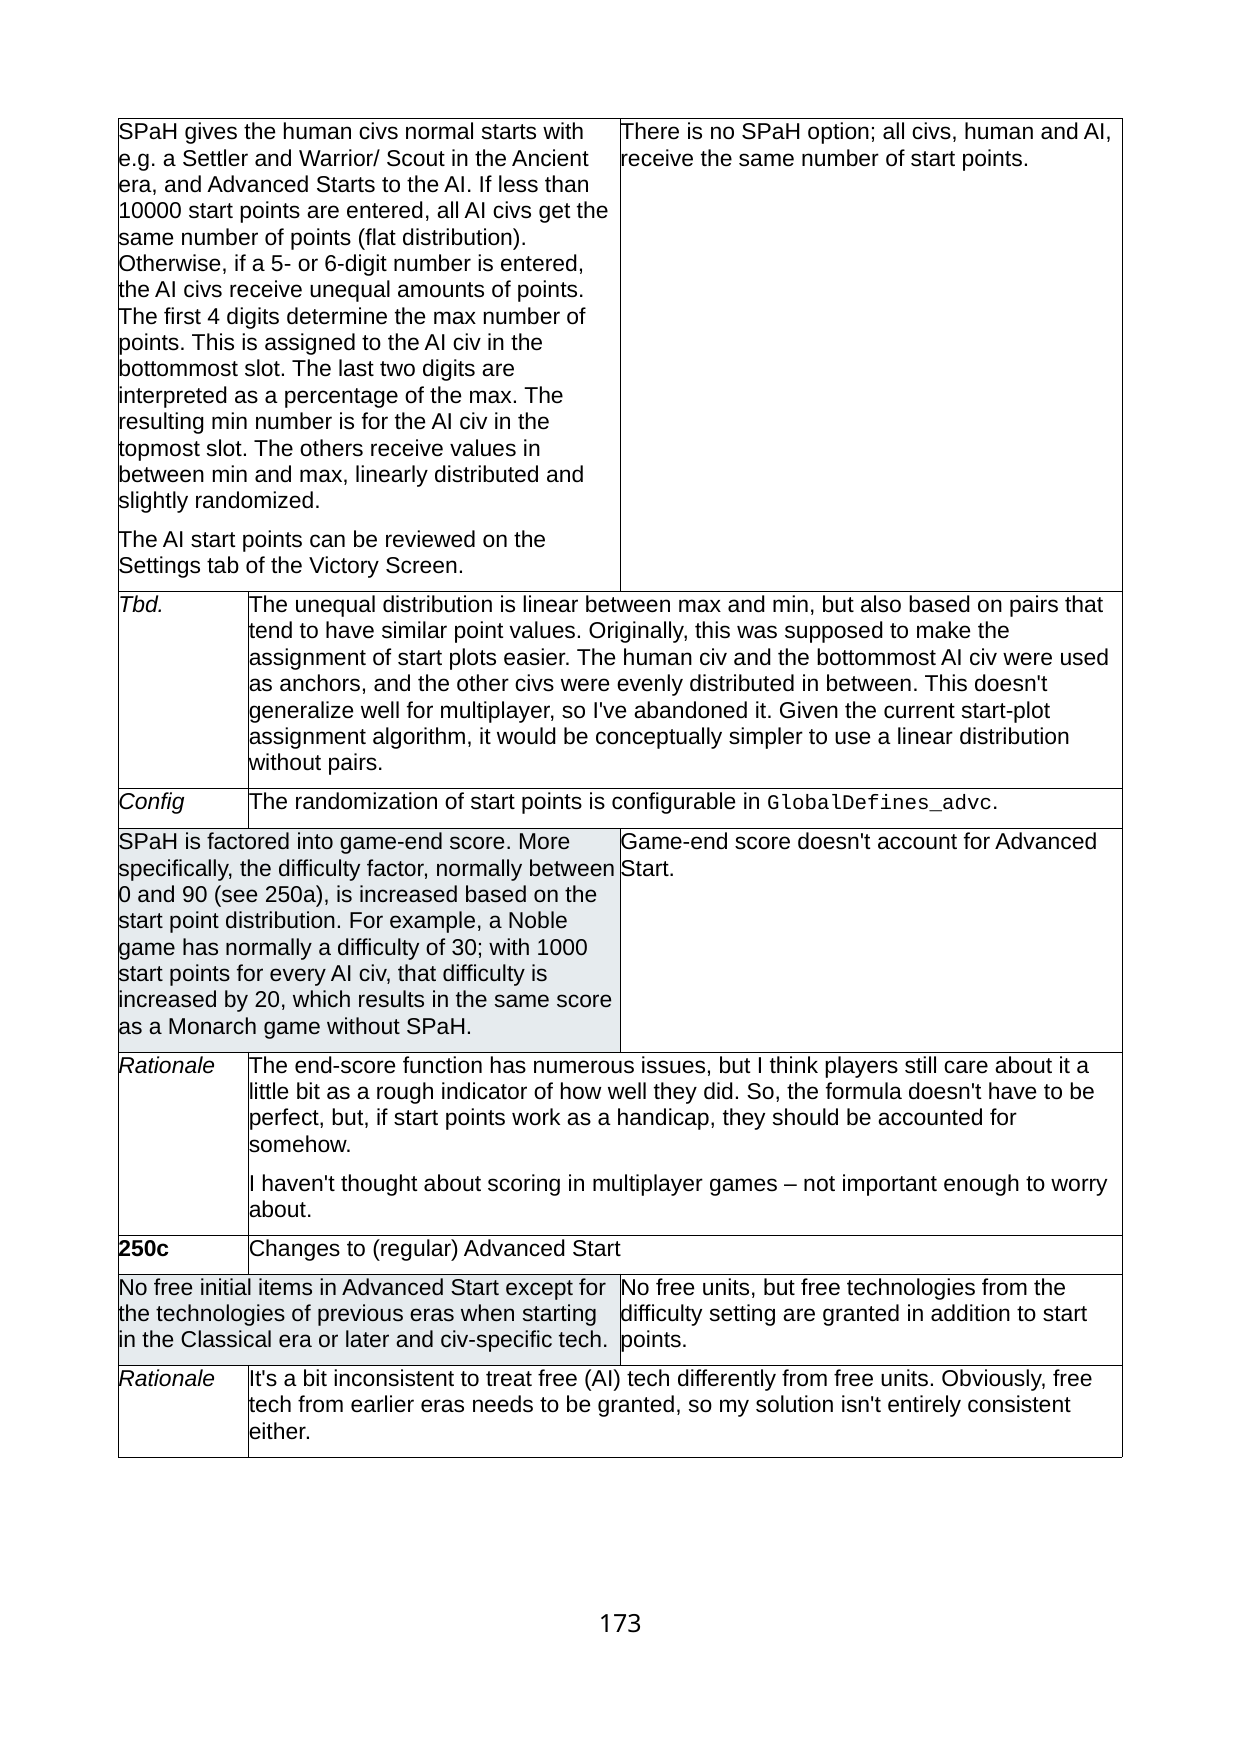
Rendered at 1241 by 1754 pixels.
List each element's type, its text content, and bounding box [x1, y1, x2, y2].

table_cell The end-score function has numerous issues, but I think players still care about it a little bit as a rough indicator of how well they did. So, the formula doesn't have to be perfect, but, if start points work as a handicap, they should be accounted for somehow. I haven't thought about scoring in multiplayer games – not important enough to worry about. [249, 1053, 1122, 1234]
table_cell Game-end score doesn't account for Advanced Start. [621, 829, 1122, 1052]
table_cell There is no SPaH option; all civs, human and AI, receive the same number of start points. [621, 119, 1122, 591]
table_cell The unequal distribution is linear between max and min, but also based on pairs that tend to have similar point values. Originally, this was supposed to make the assignment of start plots easier. The human civ and the bottommost AI civ were used as anchors, and the other civs were evenly distributed in between. This doesn't generalize well for multiplayer, so I've abandoned it. Given the current start-plot assignment algorithm, it would be conceptually simpler to use a linear distribution without pairs. [249, 592, 1122, 788]
table_cell No free units, but free technologies from the difficulty setting are granted in addition to start points. [621, 1275, 1122, 1365]
table_cell 250c [119, 1236, 248, 1273]
table_cell Tbd. [119, 592, 248, 788]
table_cell SPaH is factored into game-end score. More specifically, the difficulty factor, normally between 0 and 90 (see 250a), is increased based on the start point distribution. For example, a Noble game has normally a difficulty of 30; with 1000 start points for every AI civ, that difficulty is increased by 20, which results in the same score as a Monarch game without SPaH. [119, 829, 620, 1052]
table_cell Rationale [119, 1053, 248, 1234]
table_cell No free initial items in Advanced Start except for the technologies of previous eras when starting in the Classical era or later and civ-specific tech. [119, 1275, 620, 1365]
table_cell Rationale [119, 1366, 248, 1457]
table_cell Config [119, 789, 248, 828]
table_cell SPaH gives the human civs normal starts with e.g. a Settler and Warrior/ Scout in the Ancient era, and Advanced Starts to the AI. If less than 10000 start points are entered, all AI civs get the same number of points (flat distribution). Otherwise, if a 5- or 6-digit number is entered, the AI civs receive unequal amounts of points. The first 4 digits determine the max number of points. This is assigned to the AI civ in the bottommost slot. The last two digits are interpreted as a percentage of the max. The resulting min number is for the AI civ in the topmost slot. The others receive values in between min and max, linearly distributed and slightly randomized. The AI start points can be reviewed on the Settings tab of the Victory Screen. [119, 119, 620, 591]
table_cell It's a bit inconsistent to treat free (AI) tech differently from free units. Obviously, free tech from earlier eras needs to be granted, so my solution isn't entirely consistent either. [249, 1366, 1122, 1457]
table_cell Changes to (regular) Advanced Start [249, 1236, 1122, 1273]
table_cell The randomization of start points is configurable in GlobalDefines_advc. [249, 789, 1122, 828]
